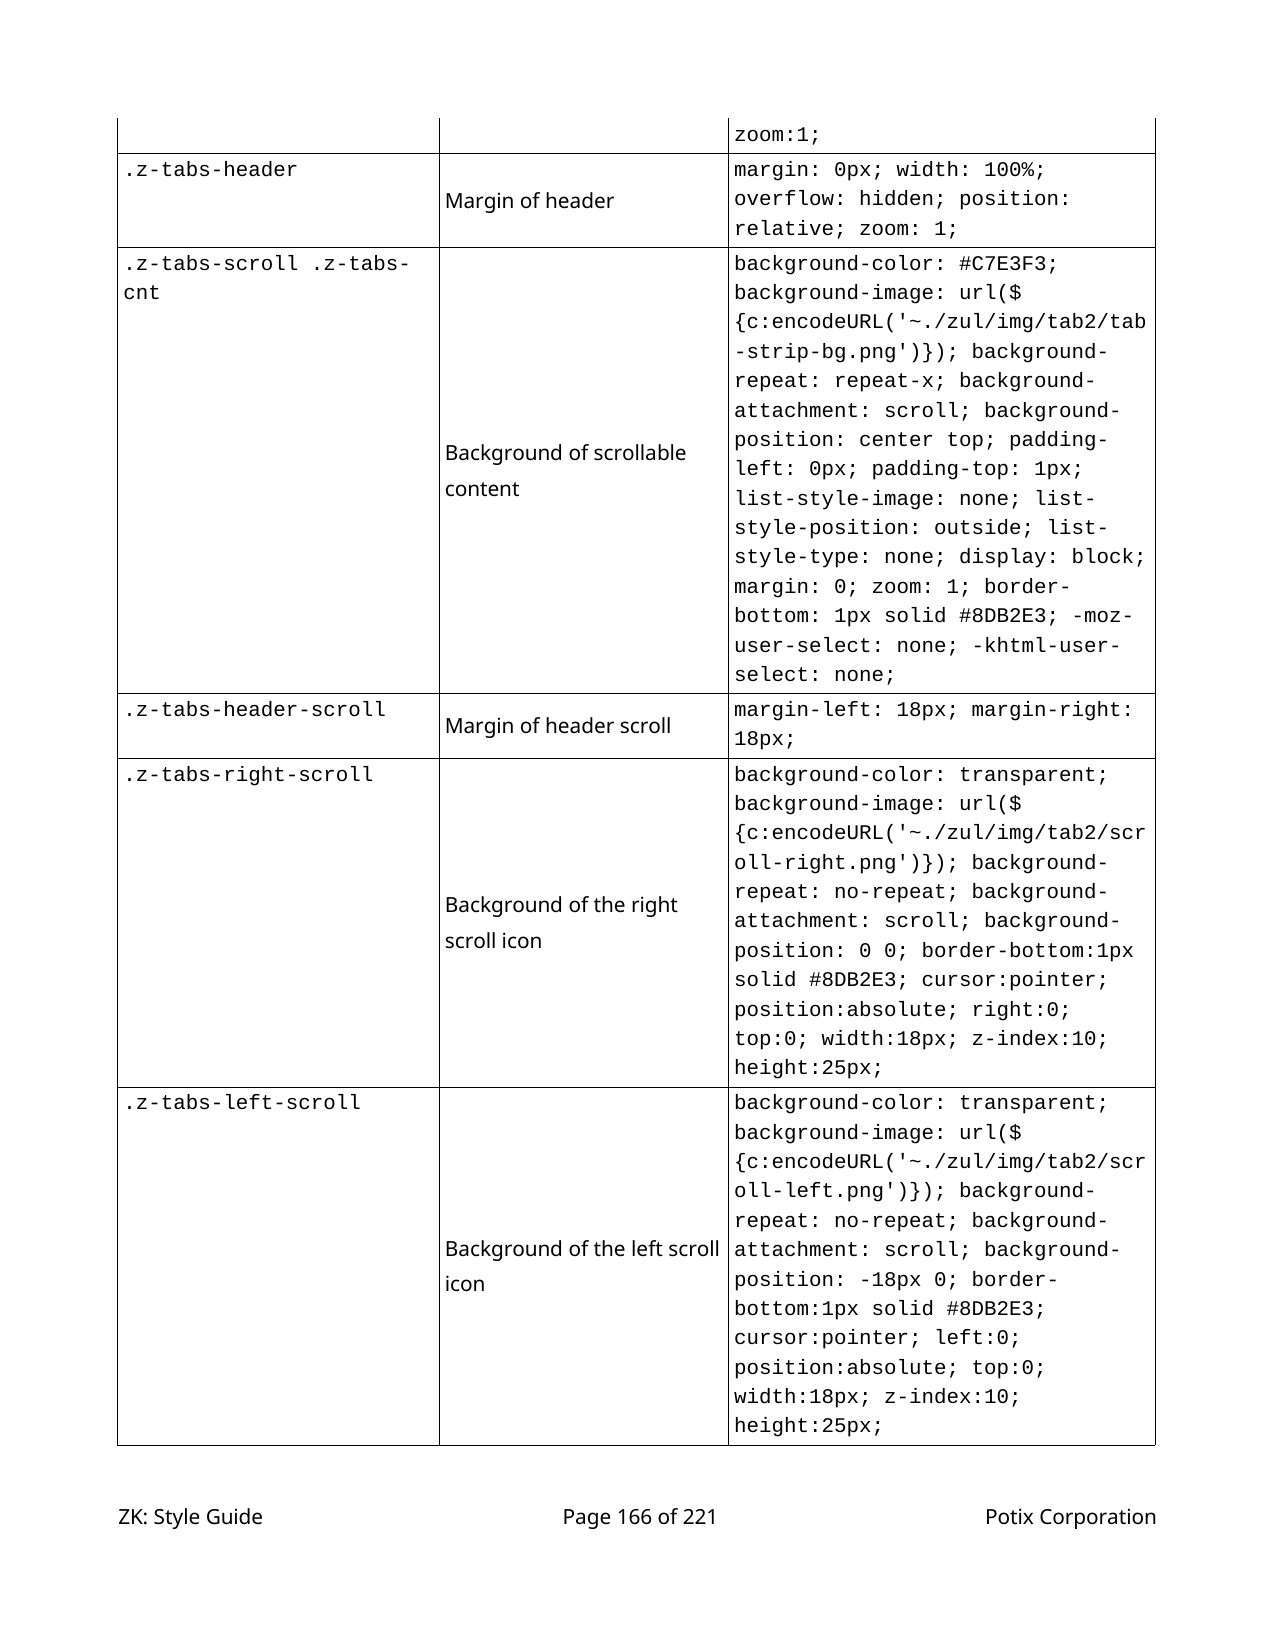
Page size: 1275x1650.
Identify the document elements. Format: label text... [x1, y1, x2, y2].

table_cell .z-tabs-left-scroll [118, 1088, 439, 1445]
table_cell Margin of header scroll [440, 694, 728, 758]
table_cell zoom:1; [729, 118, 1155, 153]
table_cell Margin of header [440, 154, 728, 247]
table_cell Background of the left scroll icon [440, 1088, 728, 1445]
table_cell background-color: transparent; background-image: url(${c:encodeURL('~./zul/img/tab2/scroll-left.png')}); background-repeat: no-repeat; background-attachment: scroll; background-position: -18px 0; border-bottom:1px solid #8DB2E3; cursor:pointer; left:0; position:absolute; top:0; width:18px; z-index:10; height:25px; [729, 1088, 1155, 1445]
table_cell [440, 118, 728, 153]
table_cell Background of the right scroll icon [440, 759, 728, 1087]
table_cell .z-tabs-header-scroll [118, 694, 439, 758]
table_cell .z-tabs-header [118, 154, 439, 247]
table_cell background-color: #C7E3F3; background-image: url(${c:encodeURL('~./zul/img/tab2/tab-strip-bg.png')}); background-repeat: repeat-x; background-attachment: scroll; background-position: center top; padding-left: 0px; padding-top: 1px; list-style-image: none; list-style-position: outside; list-style-type: none; display: block; margin: 0; zoom: 1; border-bottom: 1px solid #8DB2E3; -moz-user-select: none; -khtml-user-select: none; [729, 248, 1155, 693]
table_cell .z-tabs-right-scroll [118, 759, 439, 1087]
table_cell Background of scrollable content [440, 248, 728, 693]
table_cell background-color: transparent; background-image: url(${c:encodeURL('~./zul/img/tab2/scroll-right.png')}); background-repeat: no-repeat; background-attachment: scroll; background-position: 0 0; border-bottom:1px solid #8DB2E3; cursor:pointer; position:absolute; right:0; top:0; width:18px; z-index:10; height:25px; [729, 759, 1155, 1087]
table_cell margin: 0px; width: 100%; overflow: hidden; position: relative; zoom: 1; [729, 154, 1155, 247]
table_cell margin-left: 18px; margin-right: 18px; [729, 694, 1155, 758]
table_cell [118, 118, 439, 153]
table_cell .z-tabs-scroll .z-tabs-cnt [118, 248, 439, 693]
